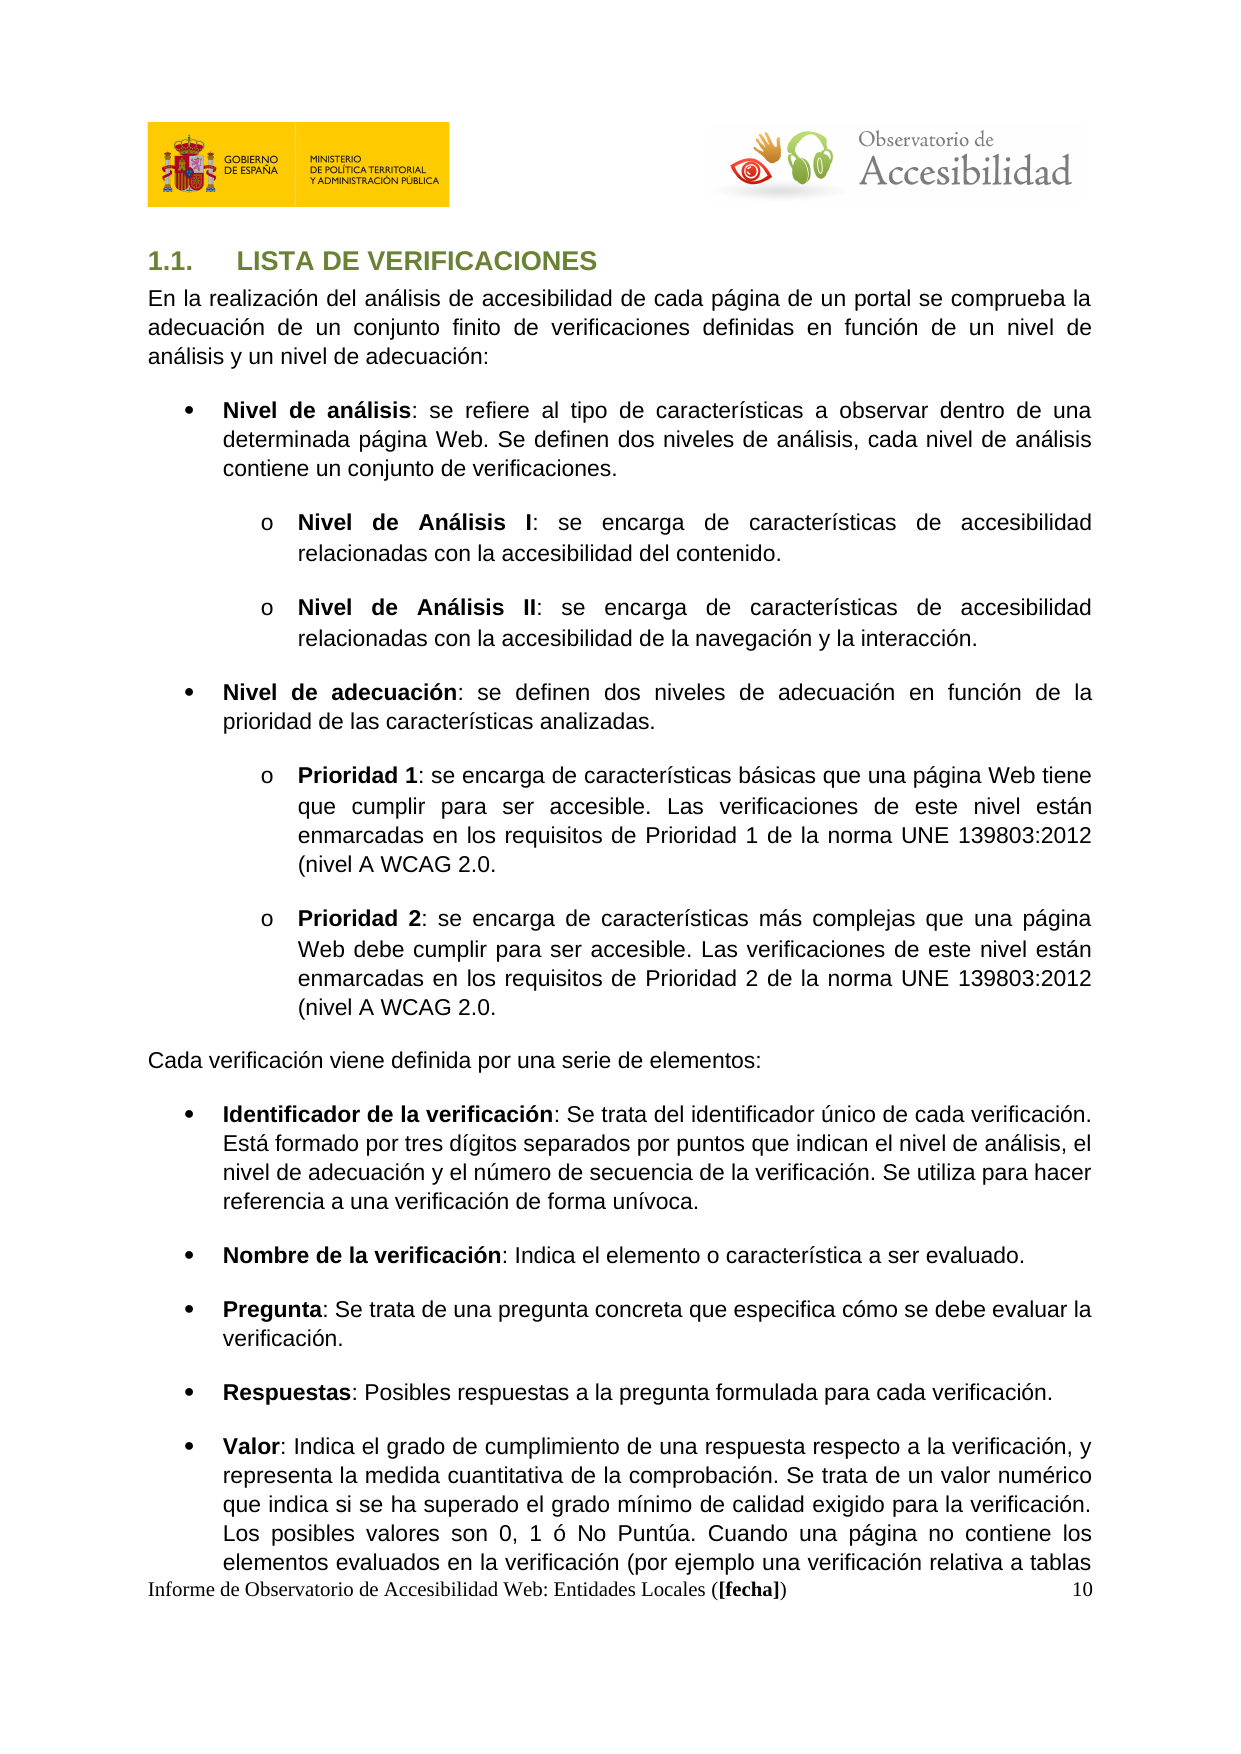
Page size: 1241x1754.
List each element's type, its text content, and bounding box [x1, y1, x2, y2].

list Lista de verificaciones [148, 245, 1092, 276]
text Cada verificación viene definida por una serie de elementos: [148, 1047, 1092, 1074]
picture [710, 122, 1086, 205]
list Valor: Indica el grado de cumplimiento de una respuesta respecto a la verificación, y representa la medida cuantitativa de la comprobación. Se trata de un valor numérico que indica si se ha superado el grado mínimo de calidad exigido para la verificación. Los posibles valores son 0, 1 ó No Puntúa. Cuando una página no contiene los elementos evaluados en la verificación (por ejemplo una verificación relativa a tablas [185, 1433, 1092, 1575]
list Identificador de la verificación: Se trata del identificador único de cada verificación. Está formado por tres dígitos separados por puntos que indican el nivel de análisis, el nivel de adecuación y el número de secuencia de la verificación. Se utiliza para hacer referencia a una verificación de forma unívoca. [185, 1101, 1092, 1214]
list Nivel de análisis: se refiere al tipo de características a observar dentro de una determinada página Web. Se definen dos niveles de análisis, cada nivel de análisis contiene un conjunto de verificaciones. [185, 397, 1092, 481]
list Nivel de Análisis II: se encarga de características de accesibilidad relacionadas con la accesibilidad de la navegación y la interacción. [260, 594, 1092, 651]
text En la realización del análisis de accesibilidad de cada página de un portal se comprueba la adecuación de un conjunto finito de verificaciones definidas en función de un nivel de análisis y un nivel de adecuación: [148, 285, 1092, 369]
list Prioridad 2: se encarga de características más complejas que una página Web debe cumplir para ser accesible. Las verificaciones de este nivel están enmarcadas en los requisitos de Prioridad 2 de la norma UNE 139803:2012 (nivel A WCAG 2.0. [260, 904, 1092, 1020]
list Nivel de adecuación: se definen dos niveles de adecuación en función de la prioridad de las características analizadas. [185, 679, 1092, 734]
list Nivel de Análisis I: se encarga de características de accesibilidad relacionadas con la accesibilidad del contenido. [260, 509, 1092, 566]
list Prioridad 1: se encarga de características básicas que una página Web tiene que cumplir para ser accesible. Las verificaciones de este nivel están enmarcadas en los requisitos de Prioridad 1 de la norma UNE 139803:2012 (nivel A WCAG 2.0. [260, 762, 1092, 877]
picture [147, 122, 450, 207]
list Nombre de la verificación: Indica el elemento o característica a ser evaluado. [185, 1242, 1092, 1268]
list Respuestas: Posibles respuestas a la pregunta formulada para cada verificación. [185, 1379, 1092, 1405]
list Pregunta: Se trata de una pregunta concreta que especifica cómo se debe evaluar la verificación. [185, 1296, 1092, 1351]
